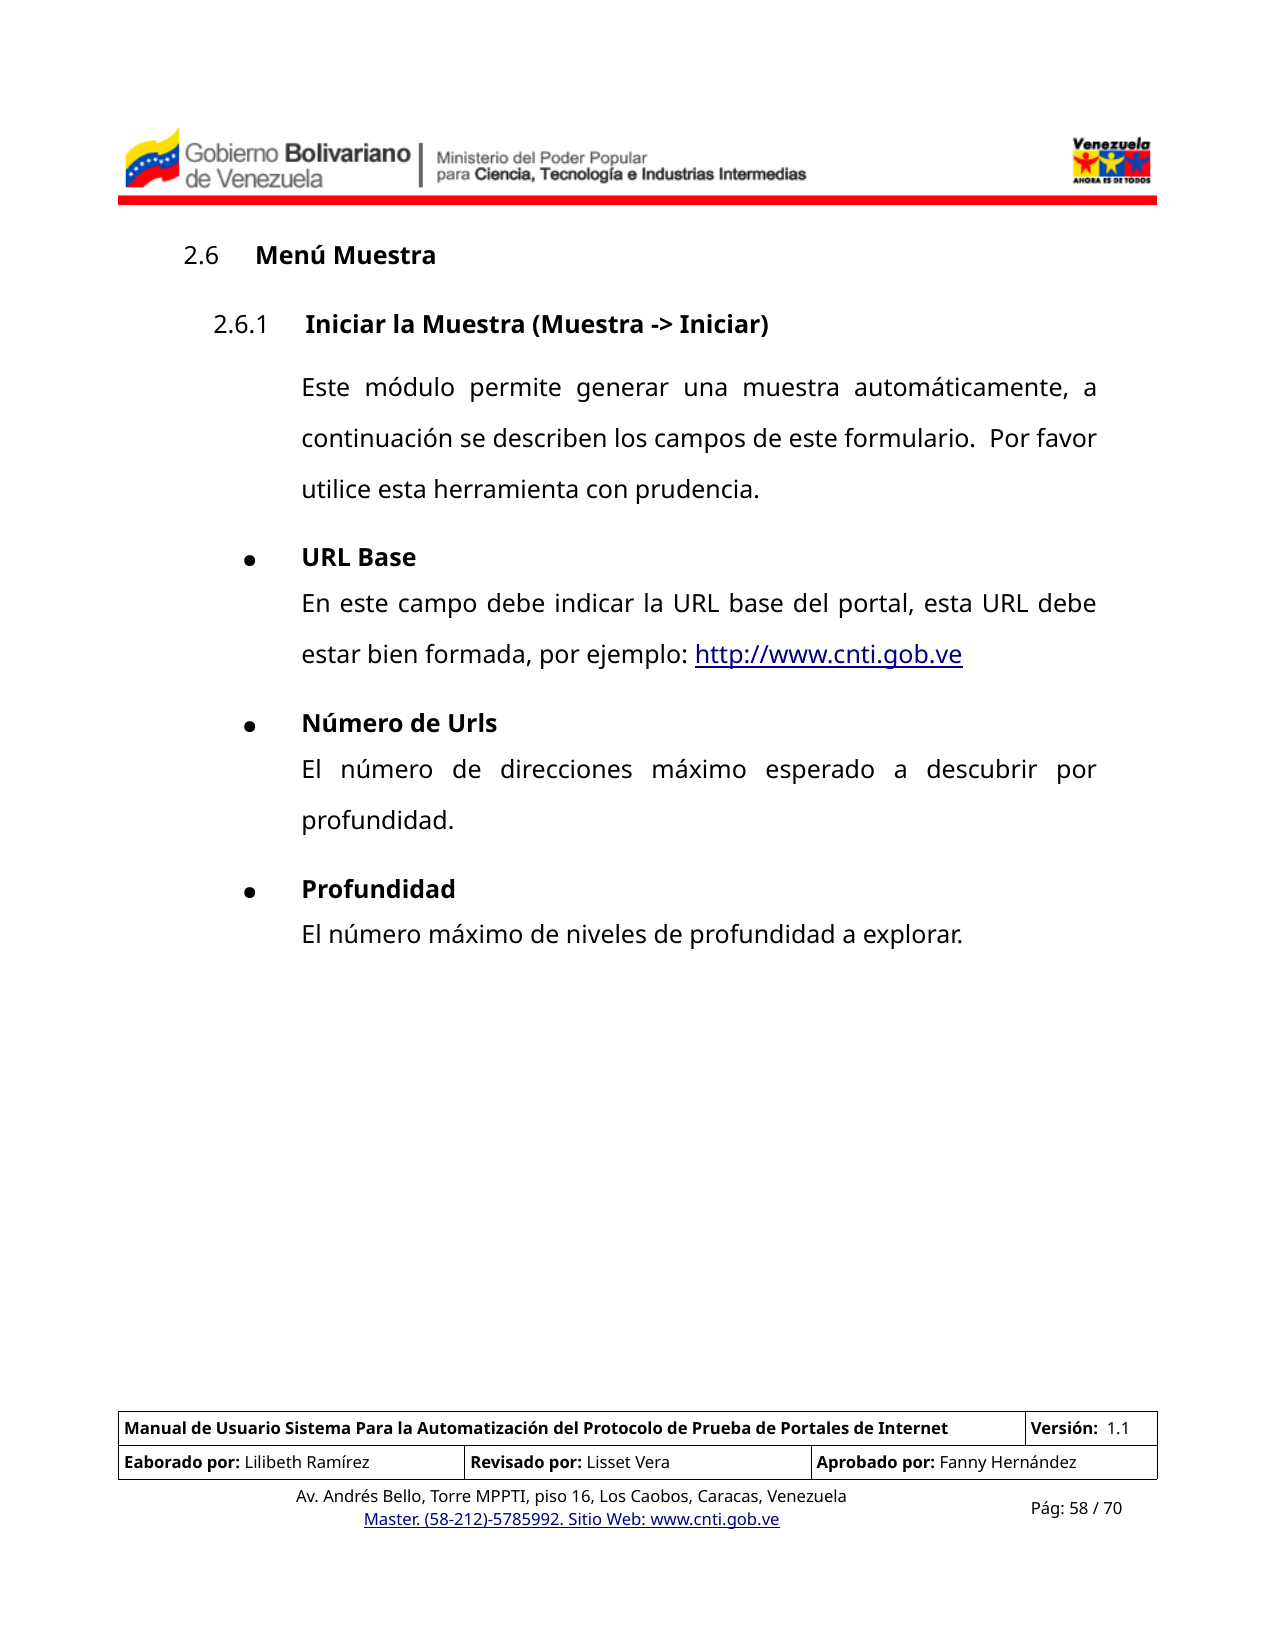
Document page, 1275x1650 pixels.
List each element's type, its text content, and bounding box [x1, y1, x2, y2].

text El número máximo de niveles de profundidad a explorar. [301, 917, 1098, 951]
subtitle Número de Urls [242, 706, 1157, 740]
subtitle Profundidad [242, 871, 1157, 905]
subtitle Menú Muestra [118, 238, 1157, 272]
text Este módulo permite generar una muestra automáticamente, a continuación se describen los campos de este formulario. Por favor utilice esta herramienta con prudencia. [301, 369, 1098, 505]
picture [118, 119, 1157, 205]
text El número de direcciones máximo esperado a descubrir por profundidad. [301, 751, 1098, 837]
subtitle Iniciar la Muestra (Muestra -> Iniciar) [118, 306, 1157, 340]
subtitle URL Base [242, 540, 1157, 574]
text En este campo debe indicar la URL base del portal, esta URL debe estar bien formada, por ejemplo: http://www.cnti.gob.ve [301, 586, 1098, 671]
